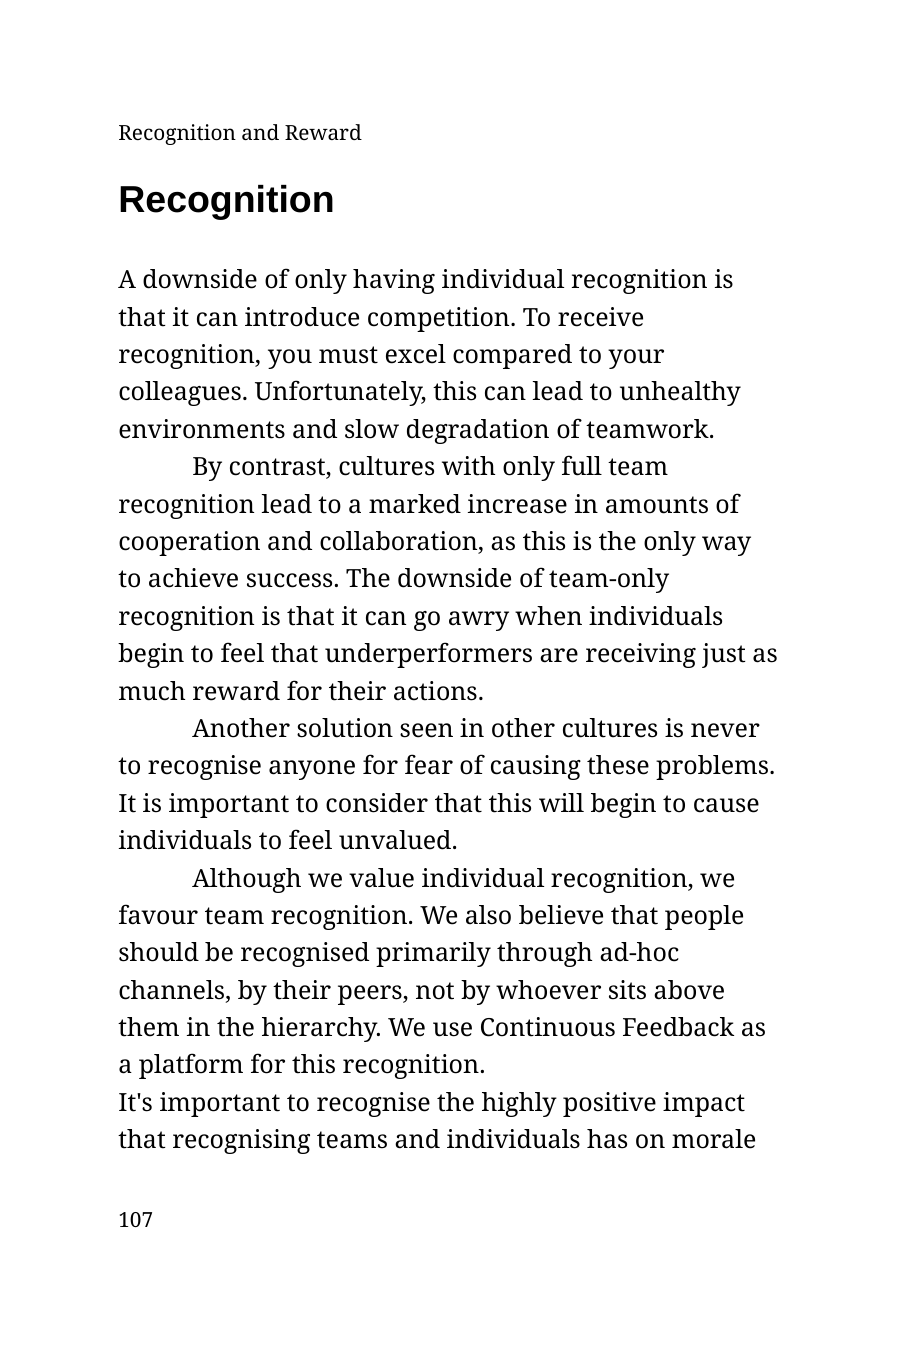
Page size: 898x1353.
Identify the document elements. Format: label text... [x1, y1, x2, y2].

text Another solution seen in other cultures is never to recognise anyone for fear of causing these problems. It is important to consider that this will begin to cause individuals to feel unvalued. [118, 711, 779, 857]
text A downside of only having individual recognition is that it can introduce competition. To receive recognition, you must excel compared to your colleagues. Unfortunately, this can lead to unhealthy environments and slow degradation of teamwork. [118, 262, 779, 446]
text It's important to recognise the highly positive impact that recognising teams and individuals has on morale [118, 1084, 779, 1156]
text Although we value individual recognition, we favour team recognition. We also believe that people should be recognised primarily through ad-hoc channels, by their peers, not by whoever sits above them in the hierarchy. We use Continuous Feedback as a platform for this recognition. [118, 860, 779, 1081]
text By contrast, cultures with only full team recognition lead to a marked increase in amounts of cooperation and collaboration, as this is the only way to achieve success. The downside of team-only recognition is that it can go awry when individuals begin to feel that underperformers are receiving just as much reward for their actions. [118, 449, 779, 707]
subtitle Recognition [118, 177, 779, 220]
